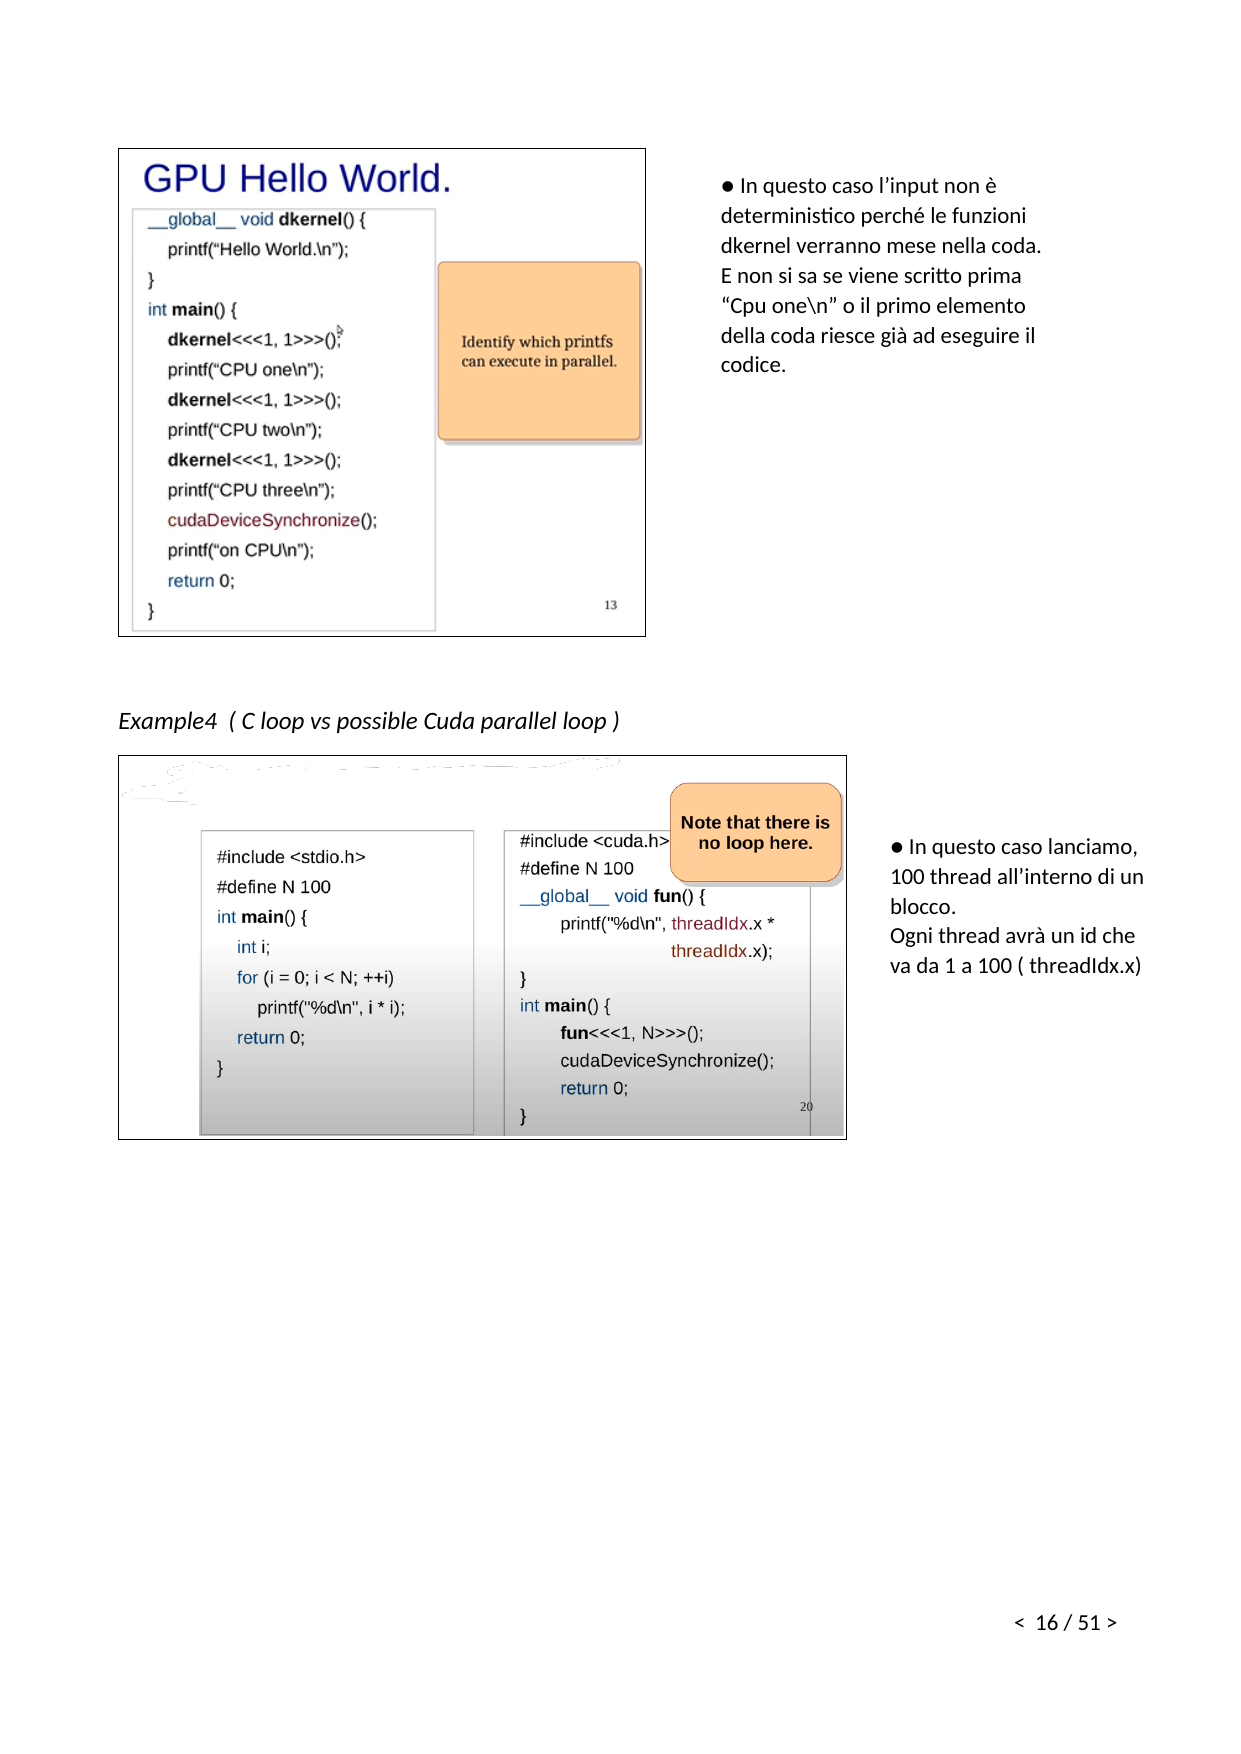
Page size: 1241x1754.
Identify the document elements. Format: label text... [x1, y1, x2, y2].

picture [121, 757, 844, 1136]
picture [121, 150, 643, 634]
text Example4 ( C loop vs possible Cuda parallel loop ) [118, 705, 1122, 736]
